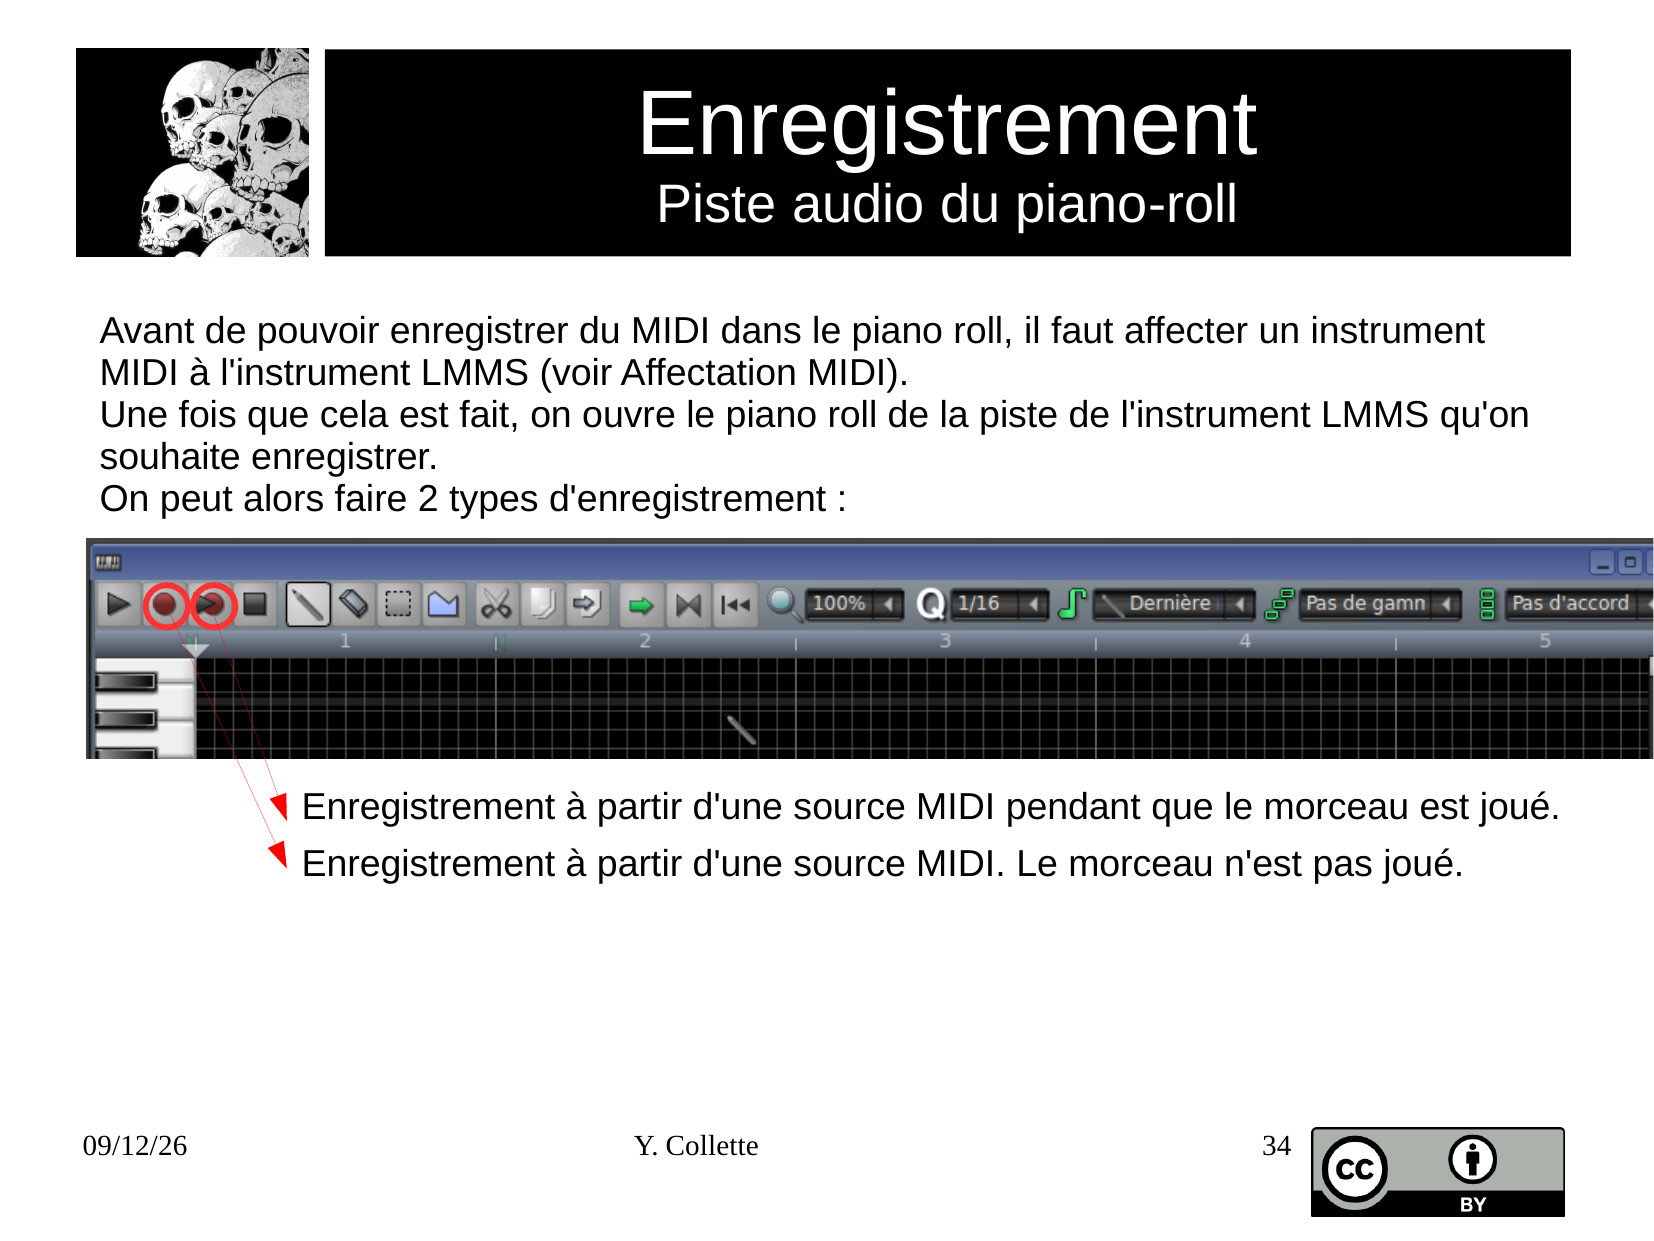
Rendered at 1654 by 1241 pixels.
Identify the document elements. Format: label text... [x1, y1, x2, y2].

text_box Enregistrement à partir d'une source MIDI pendant que le morceau est joué. [286, 778, 1588, 836]
title Enregistrement Piste audio du piano-roll [324, 49, 1571, 257]
picture [76, 48, 309, 257]
picture [1311, 1127, 1565, 1217]
text_box Enregistrement à partir d'une source MIDI. Le morceau n'est pas joué. [286, 835, 1486, 893]
picture [149, 589, 185, 624]
picture [86, 538, 1654, 759]
text_box Avant de pouvoir enregistrer du MIDI dans le piano roll, il faut affecter un instrument MIDI à l'instrument LMMS (voir Affectation MIDI). Une fois que cela est fait, on ouvre le piano roll de la piste de l'instrument LMMS qu'on souhaite enregistrer. On peut alors faire 2 types d'enregistrement : [84, 301, 1571, 527]
picture [196, 589, 232, 624]
picture [178, 614, 264, 759]
